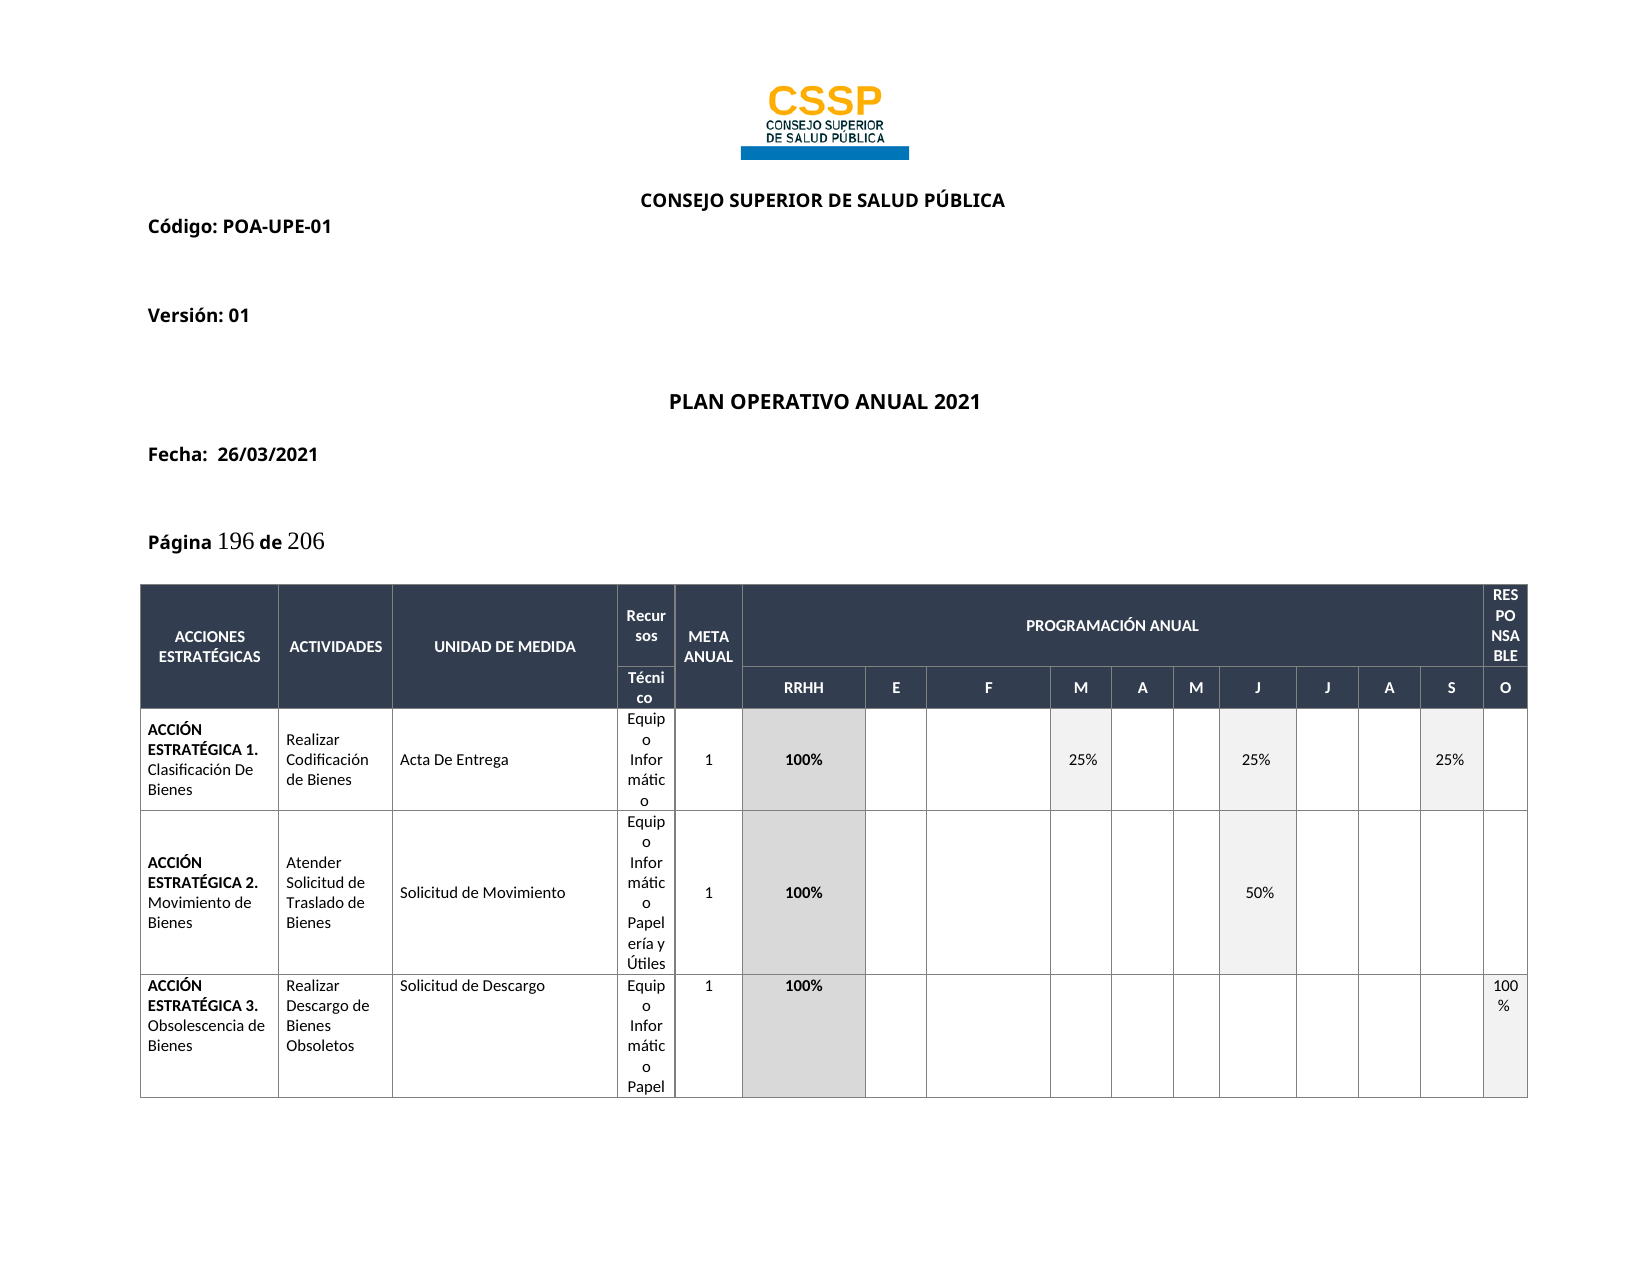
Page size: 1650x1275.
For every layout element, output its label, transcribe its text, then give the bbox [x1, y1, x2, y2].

table_cell M [1051, 667, 1111, 708]
table_cell J [1297, 667, 1358, 708]
table_cell Técnico [618, 667, 674, 708]
table_cell 25% [1051, 709, 1111, 810]
table_cell [1174, 975, 1219, 1097]
table_header META ANUAL [676, 585, 742, 708]
table_cell ACCIÓN ESTRATÉGICA 3. Obsolescencia de Bienes [141, 975, 278, 1097]
table_cell Solicitud de Descargo [393, 975, 617, 1097]
table_cell 1 [676, 709, 742, 810]
table_header PROGRAMACIÓN ANUAL [743, 585, 1483, 666]
table_cell [1174, 811, 1219, 974]
table_cell [866, 709, 926, 810]
table_cell Realizar Codificación de Bienes [279, 709, 392, 810]
table_cell Realizar Descargo de Bienes Obsoletos [279, 975, 392, 1097]
table_cell [927, 811, 1050, 974]
table_cell [927, 709, 1050, 810]
table_cell [1112, 975, 1173, 1097]
table_cell 25% [1220, 709, 1296, 810]
table_cell [1297, 811, 1358, 974]
table_cell ACCIÓN ESTRATÉGICA 2. Movimiento de Bienes [141, 811, 278, 974]
table_header UNIDAD DE MEDIDA [393, 585, 617, 708]
table_cell S [1421, 667, 1483, 708]
table_cell [1359, 811, 1420, 974]
table_cell [1421, 811, 1483, 974]
table_cell [1051, 975, 1111, 1097]
table_cell RRHH [743, 667, 865, 708]
table_cell [866, 975, 926, 1097]
table_cell [1112, 811, 1173, 974]
table_cell [1174, 709, 1219, 810]
table_cell [927, 975, 1050, 1097]
table_cell 100% [743, 709, 865, 810]
table_header RESPONSABLE [1484, 585, 1527, 666]
table_header ACTIVIDADES [279, 585, 392, 708]
table_cell [1220, 975, 1296, 1097]
table_cell ACCIÓN ESTRATÉGICA 1. Clasificación De Bienes [141, 709, 278, 810]
table_cell Acta De Entrega [393, 709, 617, 810]
table_cell Solicitud de Movimiento [393, 811, 617, 974]
table_cell F [927, 667, 1050, 708]
table_cell [1421, 975, 1483, 1097]
table_cell M [1174, 667, 1219, 708]
table_cell 100% [1484, 975, 1527, 1097]
table_cell 25% [1421, 709, 1483, 810]
table_cell [1297, 709, 1358, 810]
table_header Recursos [618, 585, 674, 666]
table_cell Atender Solicitud de Traslado de Bienes [279, 811, 392, 974]
table_cell J [1220, 667, 1296, 708]
table_cell [1297, 975, 1358, 1097]
table_cell Equipo Informático Papelería y Útiles [618, 811, 674, 974]
table_cell [1112, 709, 1173, 810]
table_cell [1359, 709, 1420, 810]
table_cell 50% [1220, 811, 1296, 974]
table_cell 1 [676, 811, 742, 974]
table_cell [866, 811, 926, 974]
picture [740, 73, 910, 160]
table_cell [1484, 709, 1527, 810]
table_cell [1051, 811, 1111, 974]
table_cell [1359, 975, 1420, 1097]
table_cell A [1359, 667, 1420, 708]
table_cell O [1484, 667, 1527, 708]
table_cell 100% [743, 975, 865, 1097]
table_cell A [1112, 667, 1173, 708]
table_header ACCIONES ESTRATÉGICAS [141, 585, 278, 708]
table_cell Equipo Informático Papel [618, 975, 674, 1097]
table_cell 100% [743, 811, 865, 974]
table_cell [1484, 811, 1527, 974]
table_cell Equipo Informático [618, 709, 674, 810]
table_cell E [866, 667, 926, 708]
table_cell 1 [676, 975, 742, 1097]
